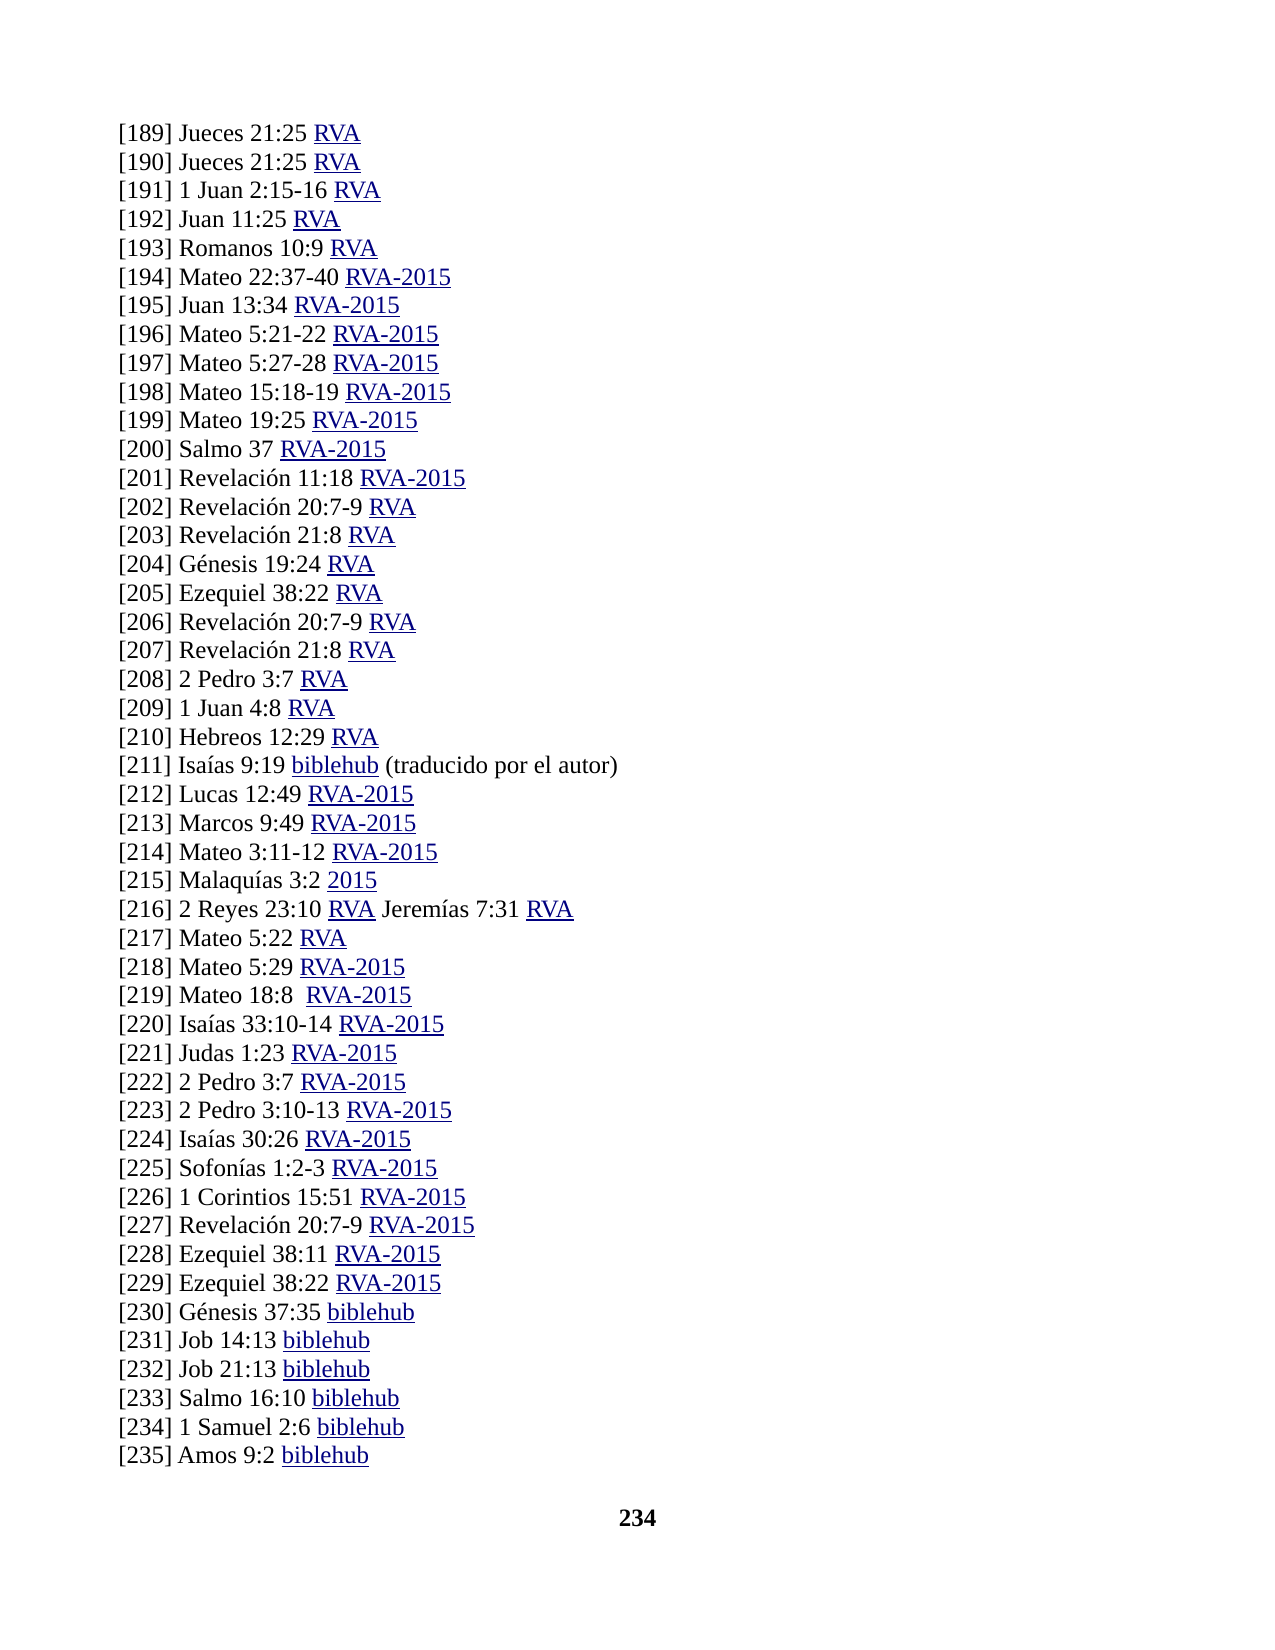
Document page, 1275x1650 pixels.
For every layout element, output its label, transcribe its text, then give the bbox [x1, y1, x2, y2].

text Isaías 9:19 biblehub (traducido por el autor) [118, 751, 1157, 779]
text Jueces 21:25 RVA [118, 147, 1157, 176]
text Isaías 30:26 RVA-2015 [118, 1124, 1157, 1153]
text Salmo 37 RVA-2015 [118, 434, 1157, 463]
text 2 Reyes 23:10 RVA Jeremías 7:31 RVA [118, 894, 1157, 923]
text Mateo 22:37-40 RVA-2015 [118, 262, 1157, 291]
text Jueces 21:25 RVA [118, 118, 1157, 147]
text Lucas 12:49 RVA-2015 [118, 779, 1157, 808]
text Revelación 20:7-9 RVA [118, 492, 1157, 521]
text 1 Juan 4:8 RVA [118, 693, 1157, 722]
text 2 Pedro 3:10-13 RVA-2015 [118, 1096, 1157, 1124]
text Mateo 5:21-22 RVA-2015 [118, 319, 1157, 348]
text Revelación 21:8 RVA [118, 636, 1157, 664]
text Ezequiel 38:11 RVA-2015 [118, 1239, 1157, 1268]
text Mateo 3:11-12 RVA-2015 [118, 837, 1157, 866]
text Revelación 20:7-9 RVA-2015 [118, 1211, 1157, 1239]
text Amos 9:2 biblehub [118, 1441, 1157, 1469]
text 2 Pedro 3:7 RVA [118, 664, 1157, 693]
text 1 Juan 2:15-16 RVA [118, 176, 1157, 204]
text 2 Pedro 3:7 RVA-2015 [118, 1067, 1157, 1096]
text Génesis 19:24 RVA [118, 549, 1157, 578]
text 1 Samuel 2:6 biblehub [118, 1412, 1157, 1441]
text Salmo 16:10 biblehub [118, 1383, 1157, 1412]
text Génesis 37:35 biblehub [118, 1297, 1157, 1326]
text Juan 11:25 RVA [118, 204, 1157, 233]
text 1 Corintios 15:51 RVA-2015 [118, 1182, 1157, 1211]
text Mateo 19:25 RVA-2015 [118, 406, 1157, 434]
text Romanos 10:9 RVA [118, 233, 1157, 262]
text Revelación 21:8 RVA [118, 521, 1157, 549]
text Isaías 33:10-14 RVA-2015 [118, 1009, 1157, 1038]
text Mateo 5:29 RVA-2015 [118, 952, 1157, 981]
text Mateo 18:8 RVA-2015 [118, 981, 1157, 1009]
text Ezequiel 38:22 RVA-2015 [118, 1268, 1157, 1297]
text Malaquías 3:2 2015 [118, 866, 1157, 894]
text Hebreos 12:29 RVA [118, 722, 1157, 751]
text Sofonías 1:2-3 RVA-2015 [118, 1153, 1157, 1182]
text Job 14:13 biblehub [118, 1326, 1157, 1354]
text Revelación 11:18 RVA-2015 [118, 463, 1157, 492]
text Job 21:13 biblehub [118, 1354, 1157, 1383]
text Mateo 15:18-19 RVA-2015 [118, 377, 1157, 406]
text Marcos 9:49 RVA-2015 [118, 808, 1157, 837]
text Juan 13:34 RVA-2015 [118, 291, 1157, 319]
text Mateo 5:27-28 RVA-2015 [118, 348, 1157, 377]
text Revelación 20:7-9 RVA [118, 607, 1157, 636]
text Mateo 5:22 RVA [118, 923, 1157, 952]
text Ezequiel 38:22 RVA [118, 578, 1157, 607]
text Judas 1:23 RVA-2015 [118, 1038, 1157, 1067]
